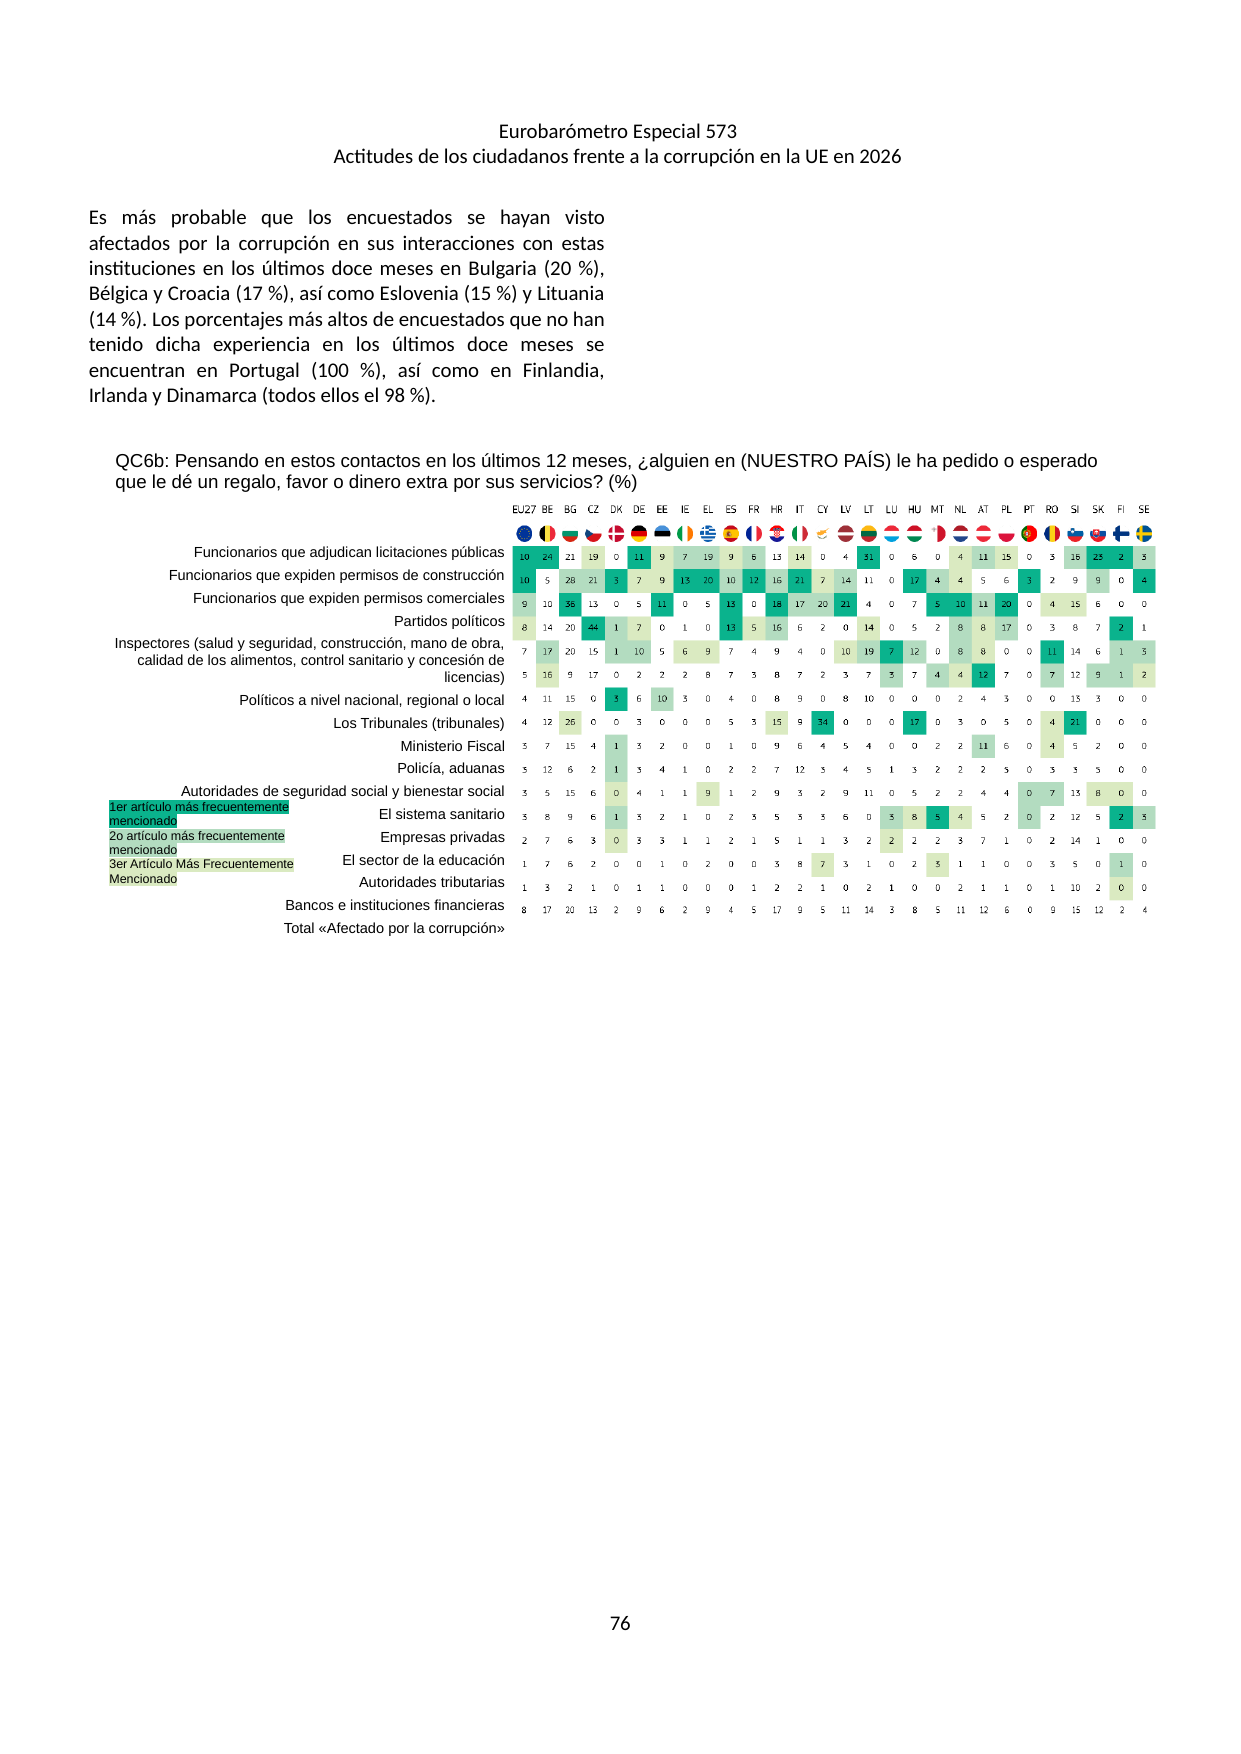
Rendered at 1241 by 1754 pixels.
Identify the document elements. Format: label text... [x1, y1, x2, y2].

text Es más probable que los encuestados se hayan visto afectados por la corrupción en sus interacciones con estas instituciones en los últimos doce meses en Bulgaria (20 %), Bélgica y Croacia (17 %), así como Eslovenia (15 %) y Lituania (14 %). Los porcentajes más altos de encuestados que no han tenido dicha experiencia en los últimos doce meses se encuentran en Portugal (100 %), así como en Finlandia, Irlanda y Dinamarca (todos ellos el 98 %). [88, 204, 605, 408]
picture [507, 496, 1157, 921]
